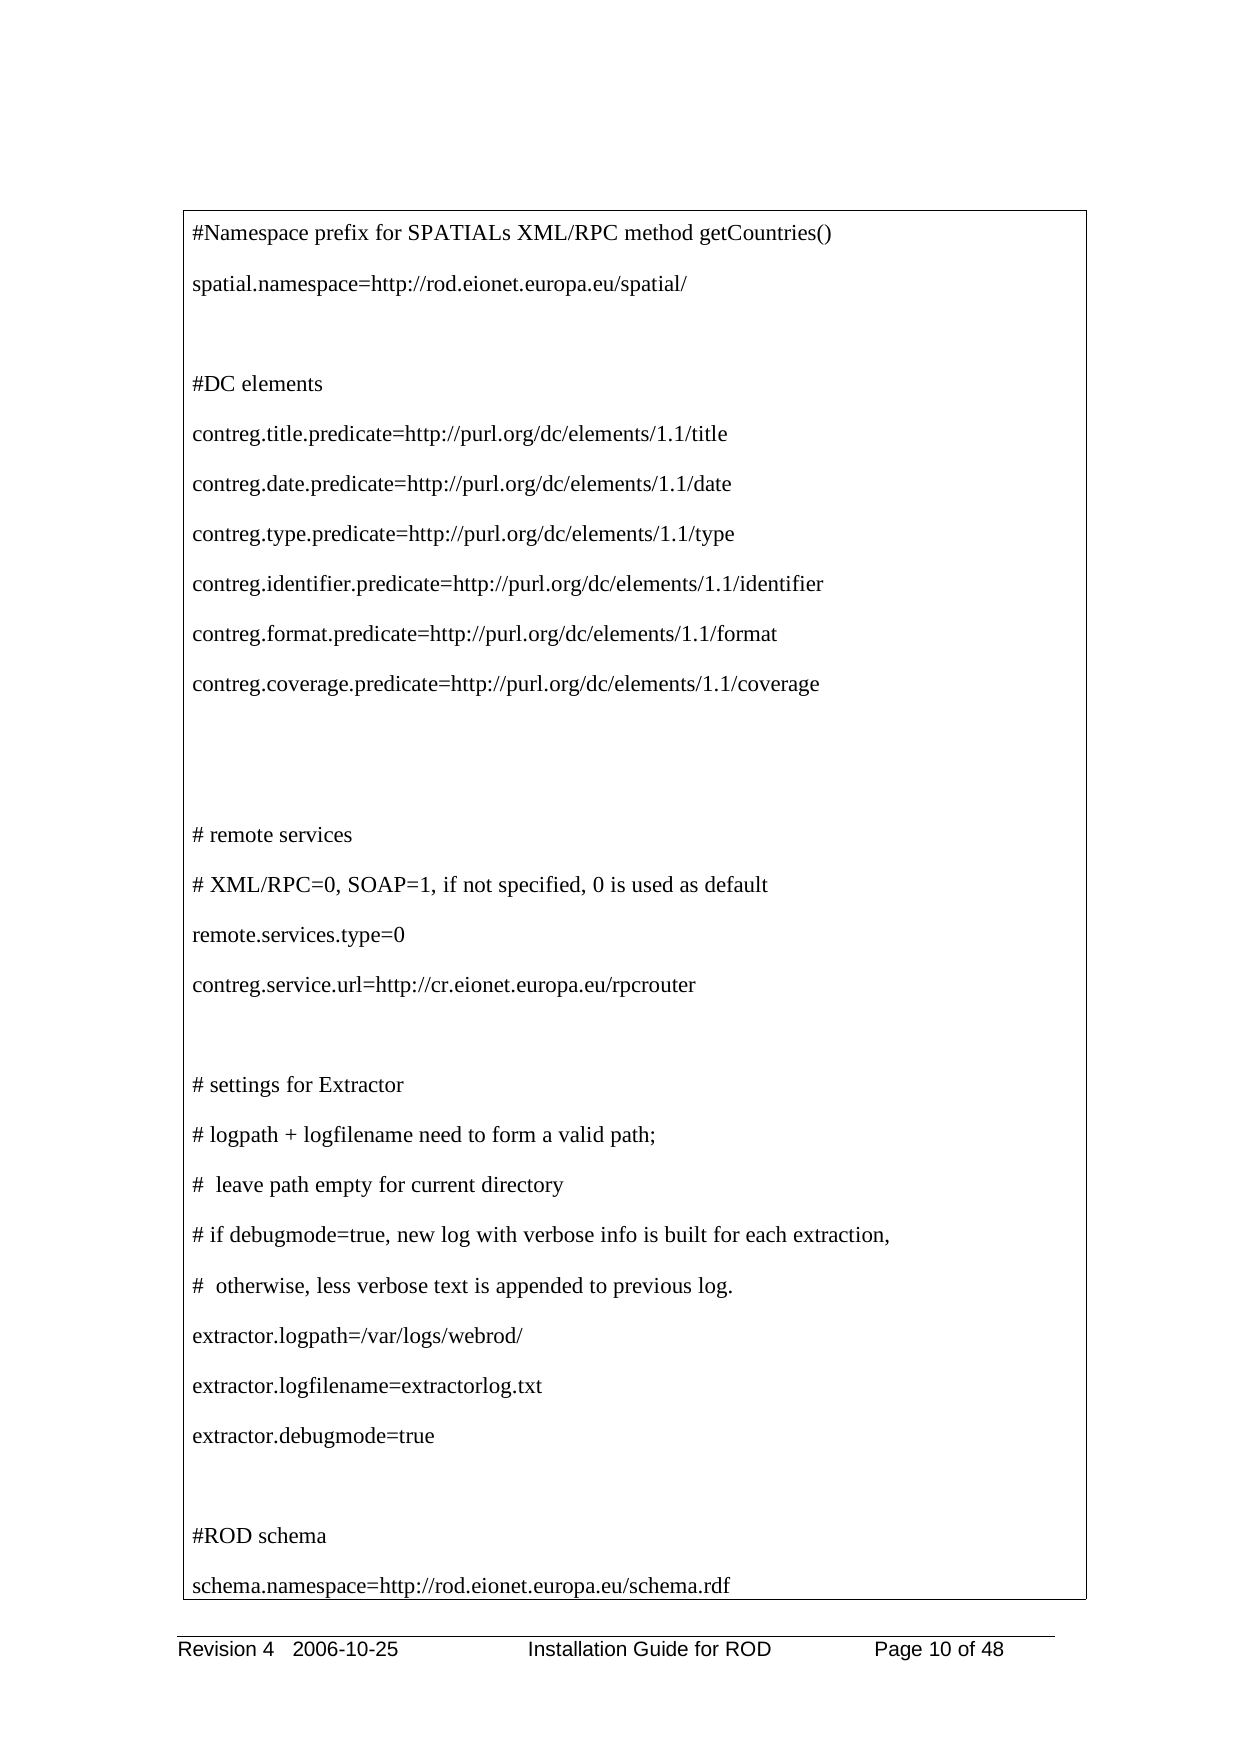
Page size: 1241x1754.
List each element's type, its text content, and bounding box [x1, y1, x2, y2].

text # otherwise, less verbose text is appended to previous log. [184, 1262, 1086, 1298]
text # remote services [184, 812, 1086, 847]
text extractor.debugmode=true [184, 1413, 1086, 1448]
text # XML/RPC=0, SOAP=1, if not specified, 0 is used as default [184, 862, 1086, 897]
text contreg.date.predicate=http://purl.org/dc/elements/1.1/date [184, 461, 1086, 496]
text extractor.logfilename=extractorlog.txt [184, 1363, 1086, 1398]
text contreg.format.predicate=http://purl.org/dc/elements/1.1/format [184, 611, 1086, 647]
text # if debugmode=true, new log with verbose info is built for each extraction, [184, 1212, 1086, 1248]
text # logpath + logfilename need to form a valid path; [184, 1112, 1086, 1148]
text #DC elements [184, 361, 1086, 396]
text #ROD schema [184, 1513, 1086, 1548]
text remote.services.type=0 [184, 912, 1086, 947]
text extractor.logpath=/var/logs/webrod/ [184, 1313, 1086, 1348]
text # settings for Extractor [184, 1062, 1086, 1098]
text contreg.title.predicate=http://purl.org/dc/elements/1.1/title [184, 411, 1086, 446]
text contreg.coverage.predicate=http://purl.org/dc/elements/1.1/coverage [184, 661, 1086, 697]
text contreg.identifier.predicate=http://purl.org/dc/elements/1.1/identifier [184, 561, 1086, 597]
text # leave path empty for current directory [184, 1162, 1086, 1198]
text #Namespace prefix for SPATIALs XML/RPC method getCountries() [184, 211, 1086, 246]
text contreg.type.predicate=http://purl.org/dc/elements/1.1/type [184, 511, 1086, 546]
text contreg.service.url=http://cr.eionet.europa.eu/rpcrouter [184, 962, 1086, 997]
text spatial.namespace=http://rod.eionet.europa.eu/spatial/ [184, 260, 1086, 296]
text schema.namespace=http://rod.eionet.europa.eu/schema.rdf [184, 1563, 1086, 1599]
